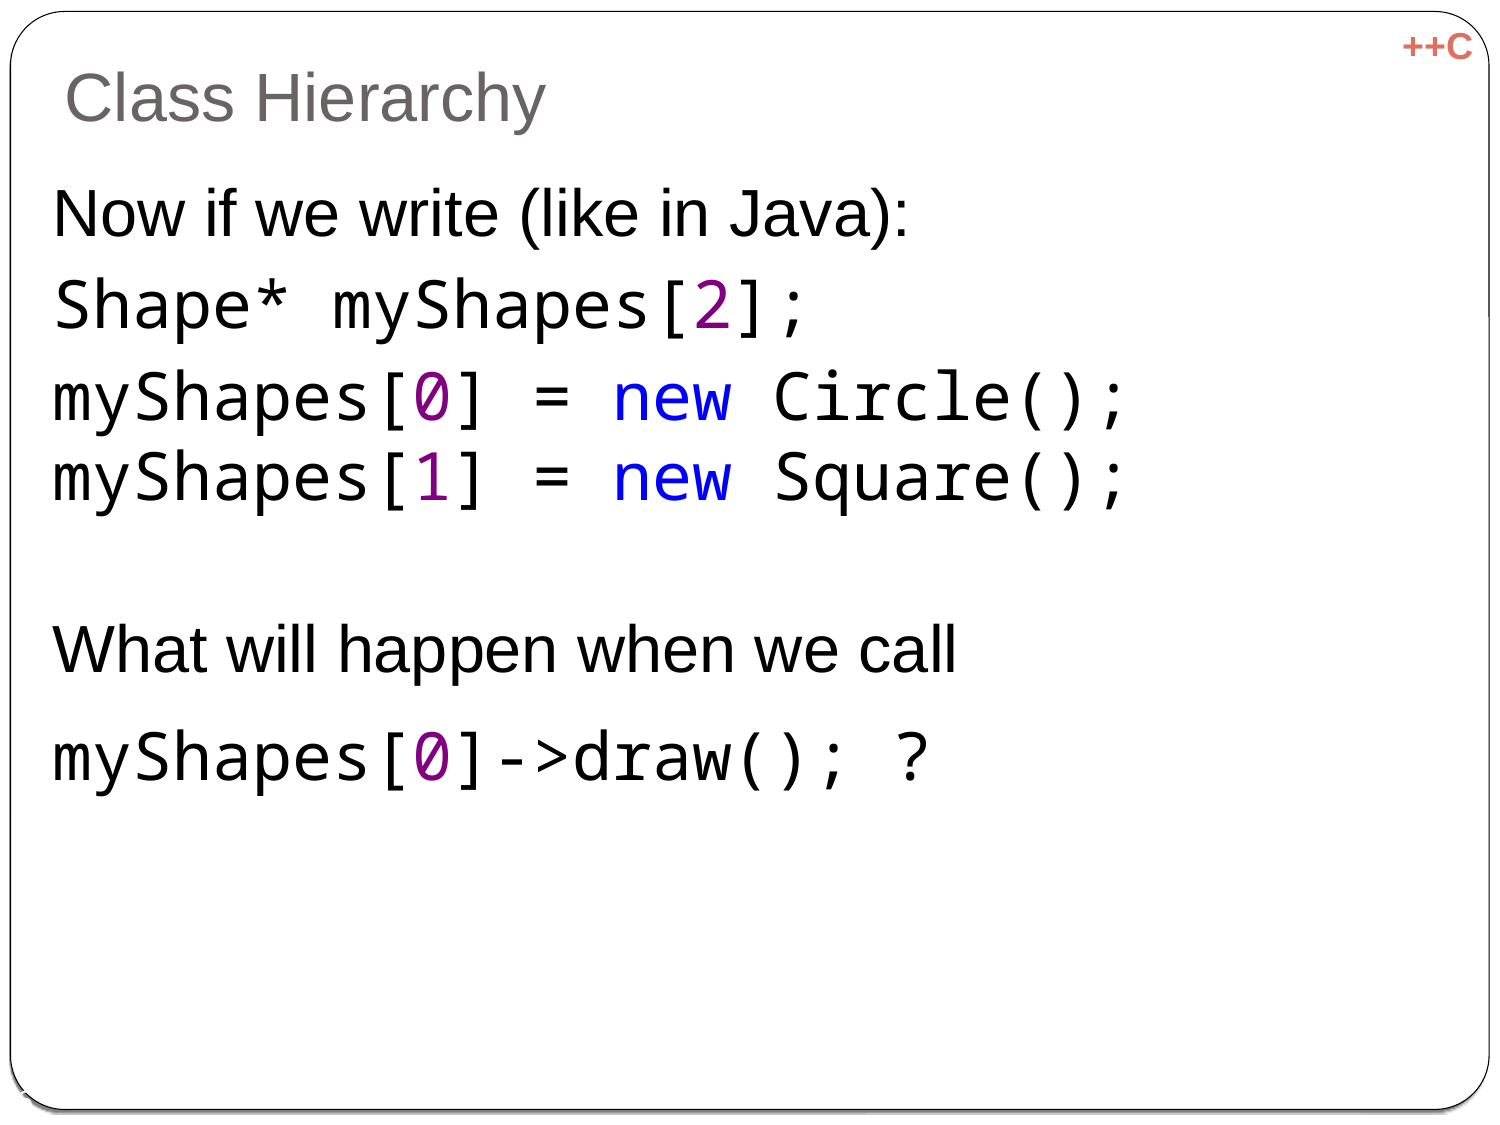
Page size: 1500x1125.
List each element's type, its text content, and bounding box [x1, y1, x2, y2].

list Now if we write (like in Java): Shape* myShapes[2]; myShapes[0] = new Circle(); myShapes[1] = new Square(); What will happen when we call myShapes[0]->draw(); ? [37, 162, 1463, 1088]
slide_number [0, 1074, 50, 1125]
title Class Hierarchy [50, 45, 1450, 150]
